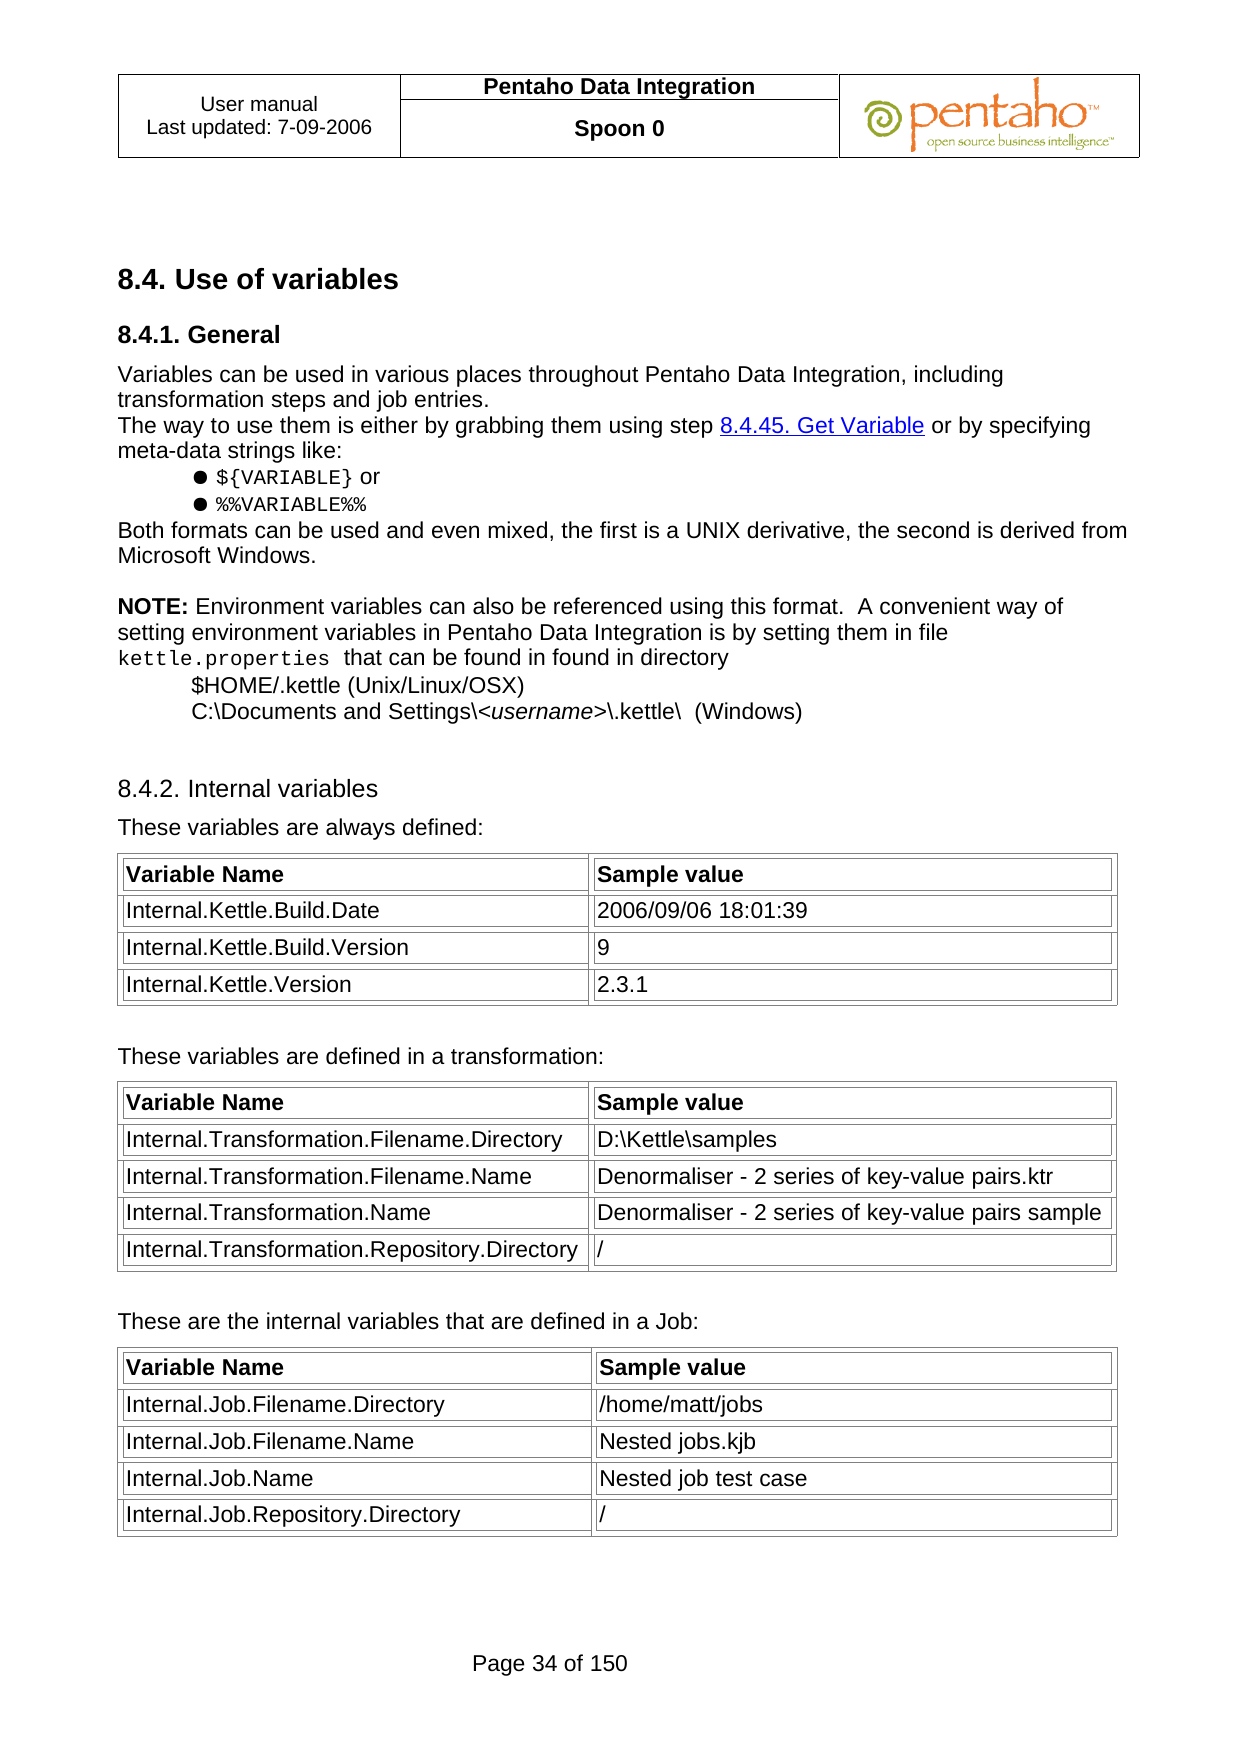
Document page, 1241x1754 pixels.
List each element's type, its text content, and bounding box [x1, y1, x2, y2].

table_cell 2006/09/06 18:01:39 [589, 896, 1117, 932]
list %%VARIABLE%% [191, 491, 1137, 517]
table_cell Internal.Kettle.Build.Date [118, 896, 588, 932]
text The way to use them is either by grabbing them using step 8.4.45. Get Variable or by specifying meta-data strings like: [117, 412, 1137, 463]
subtitle Internal variables [117, 774, 1137, 802]
text C:\Documents and Settings\<username>\.kettle\ (Windows) [117, 698, 1137, 724]
table_cell Internal.Job.Name [118, 1463, 591, 1499]
table_cell Internal.Job.Repository.Directory [118, 1500, 591, 1536]
text These are the internal variables that are defined in a Job: [117, 1309, 1137, 1334]
text These variables are always defined: [117, 815, 1137, 840]
table_cell Internal.Kettle.Build.Version [118, 933, 588, 969]
table_cell Internal.Job.Filename.Directory [118, 1390, 591, 1426]
table_header Sample value [589, 854, 1117, 895]
subtitle Use of variables [117, 263, 1137, 296]
text Variables can be used in various places throughout Pentaho Data Integration, including transformation steps and job entries. [117, 361, 1137, 412]
subtitle General [117, 321, 1137, 349]
table_cell Internal.Transformation.Filename.Directory [118, 1125, 588, 1160]
text NOTE: Environment variables can also be referenced using this format. A convenient way of setting environment variables in Pentaho Data Integration is by setting them in file kettle.properties that can be found in found in directory [117, 594, 1137, 673]
table_header Variable Name [118, 1348, 591, 1389]
list ${VARIABLE} or [191, 463, 1137, 491]
text Both formats can be used and even mixed, the first is a UNIX derivative, the second is derived from Microsoft Windows. [117, 517, 1137, 568]
table_cell Denormaliser - 2 series of key-value pairs sample [589, 1198, 1116, 1234]
table_header Sample value [592, 1348, 1117, 1389]
table_cell / [592, 1500, 1117, 1536]
table_cell / [589, 1235, 1116, 1271]
table_cell Internal.Transformation.Repository.Directory [118, 1235, 588, 1271]
table_cell D:\Kettle\samples [589, 1125, 1116, 1160]
text $HOME/.kettle (Unix/Linux/OSX) [117, 673, 1137, 698]
table_header Variable Name [118, 1082, 588, 1124]
table_cell Internal.Transformation.Name [118, 1198, 588, 1234]
table_cell Internal.Kettle.Version [118, 970, 588, 1005]
table_cell Nested jobs.kjb [592, 1427, 1117, 1462]
table_cell 9 [589, 933, 1117, 969]
table_cell Internal.Transformation.Filename.Name [118, 1161, 588, 1197]
table_header Sample value [589, 1082, 1116, 1124]
table_cell /home/matt/jobs [592, 1390, 1117, 1426]
table_cell 2.3.1 [589, 970, 1117, 1005]
table_cell Denormaliser - 2 series of key-value pairs.ktr [589, 1161, 1116, 1197]
table_cell Internal.Job.Filename.Name [118, 1427, 591, 1462]
text These variables are defined in a transformation: [117, 1043, 1137, 1069]
table_cell Nested job test case [592, 1463, 1117, 1499]
table_header Variable Name [118, 854, 588, 895]
